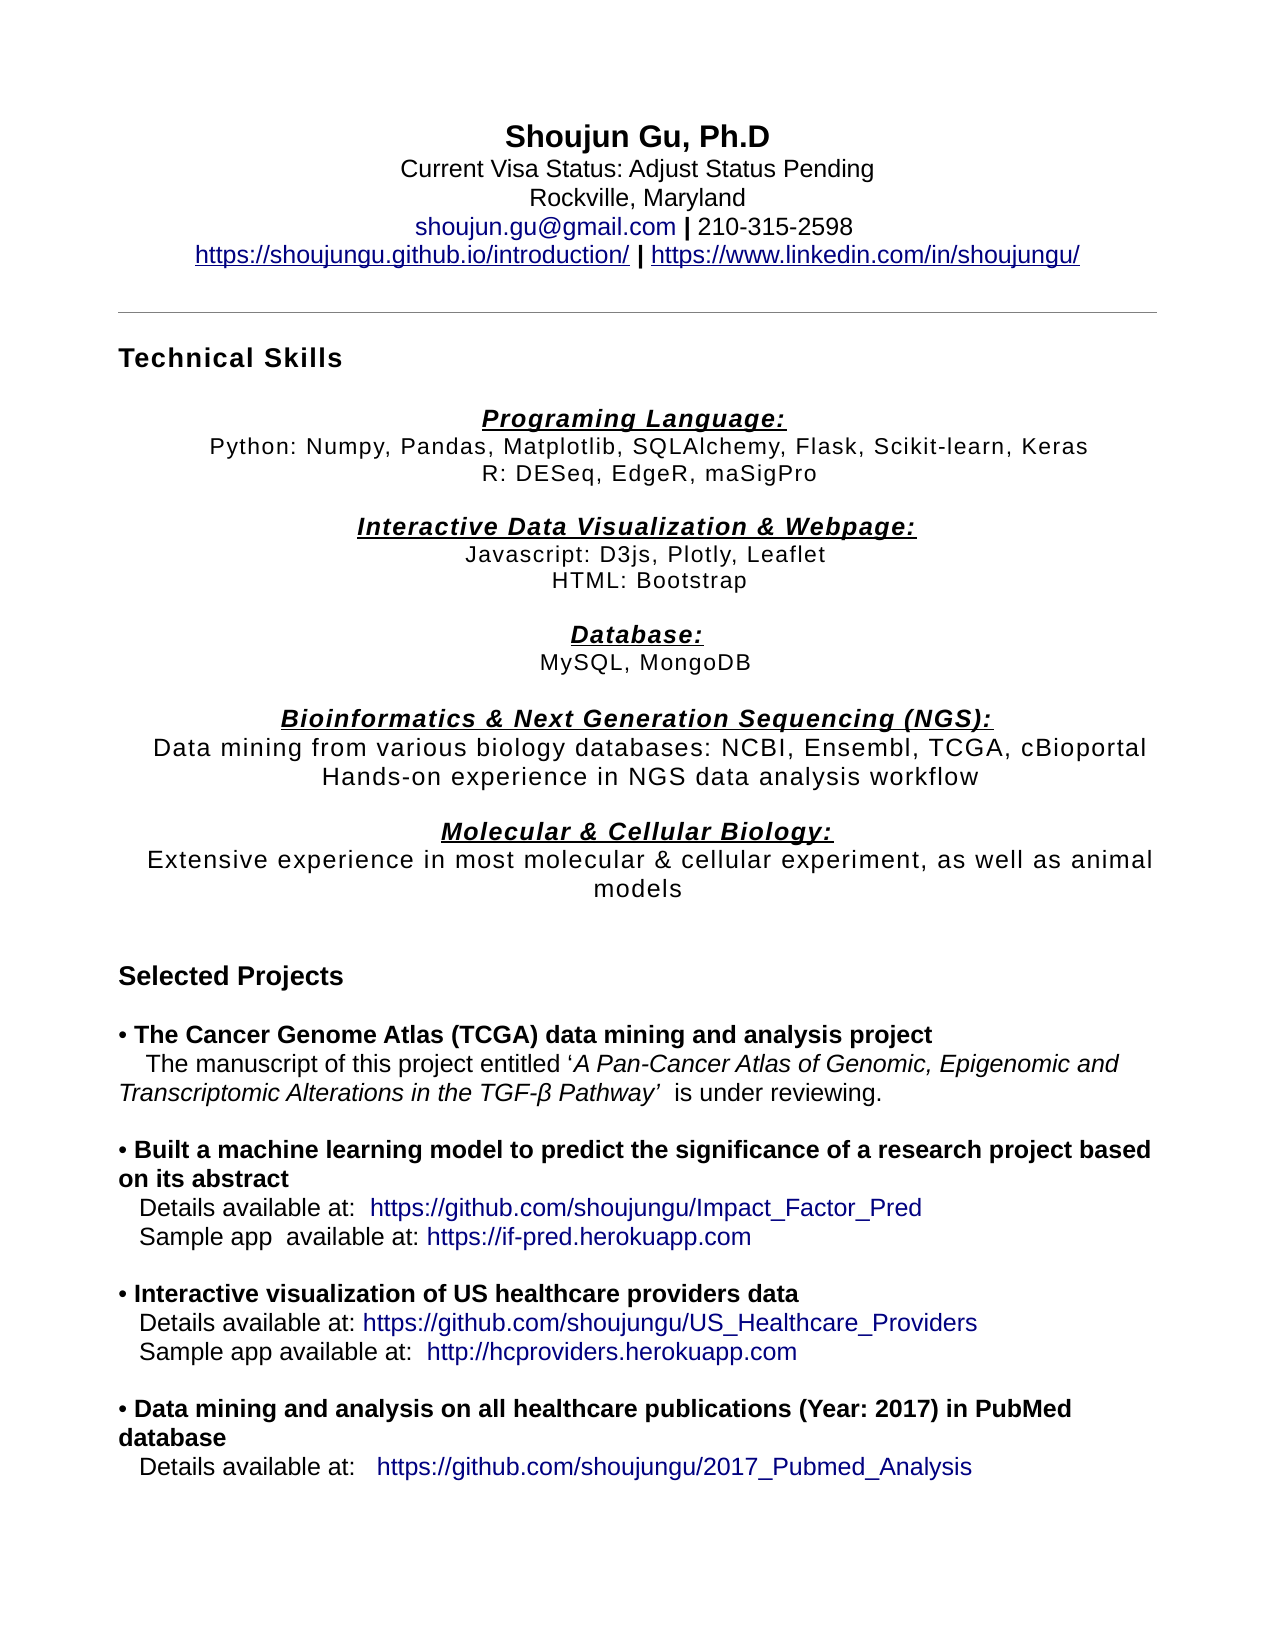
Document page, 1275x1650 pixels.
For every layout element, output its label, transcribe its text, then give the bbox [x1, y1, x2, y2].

text • Built a machine learning model to predict the significance of a research project based on its abstract [118, 1135, 1157, 1193]
text Details available at: https://github.com/shoujungu/Impact_Factor_Pred [118, 1193, 1157, 1222]
text Sample app available at: http://hcproviders.herokuapp.com [118, 1337, 1157, 1365]
text Rockville, Maryland [118, 183, 1157, 212]
text Hands-on experience in NGS data analysis workflow [118, 761, 1157, 790]
text https://shoujungu.github.io/introduction/ | https://www.linkedin.com/in/shoujungu/ [118, 240, 1157, 269]
text Bioinformatics & Next Generation Sequencing (NGS): [118, 704, 1157, 733]
text • The Cancer Genome Atlas (TCGA) data mining and analysis project [118, 1020, 1157, 1049]
text Details available at: https://github.com/shoujungu/2017_Pubmed_Analysis [118, 1452, 1157, 1480]
text MySQL, MongoDB [118, 649, 1157, 675]
text Data mining from various biology databases: NCBI, Ensembl, TCGA, cBioportal [118, 733, 1157, 761]
text R: DESeq, EdgeR, maSigPro [118, 459, 1157, 486]
text Interactive Data Visualization & Webpage: [118, 512, 1157, 541]
text Javascript: D3js, Plotly, Leaflet [118, 541, 1157, 567]
text Molecular & Cellular Biology: [118, 817, 1157, 845]
text Programing Language: [118, 404, 1157, 433]
text shoujun.gu@gmail.com | 210-315-2598 [118, 212, 1157, 240]
text Extensive experience in most molecular & cellular experiment, as well as animal models [118, 845, 1157, 903]
text HTML: Bootstrap [118, 567, 1157, 594]
text Python: Numpy, Pandas, Matplotlib, SQLAlchemy, Flask, Scikit-learn, Keras [118, 433, 1157, 459]
text Current Visa Status: Adjust Status Pending [118, 154, 1157, 183]
text • Data mining and analysis on all healthcare publications (Year: 2017) in PubMed database [118, 1394, 1157, 1452]
text Technical Skills [118, 342, 1157, 373]
text The manuscript of this project entitled ‘A Pan-Cancer Atlas of Genomic, Epigenomic and Transcriptomic Alterations in the TGF-β Pathway’ is under reviewing. [118, 1049, 1157, 1107]
text Sample app available at: https://if-pred.herokuapp.com [118, 1222, 1157, 1250]
text • Interactive visualization of US healthcare providers data [118, 1279, 1157, 1308]
text Selected Projects [118, 960, 1157, 992]
text Database: [118, 620, 1157, 649]
text Details available at: https://github.com/shoujungu/US_Healthcare_Providers [118, 1308, 1157, 1337]
text Shoujun Gu, Ph.D [118, 118, 1157, 154]
